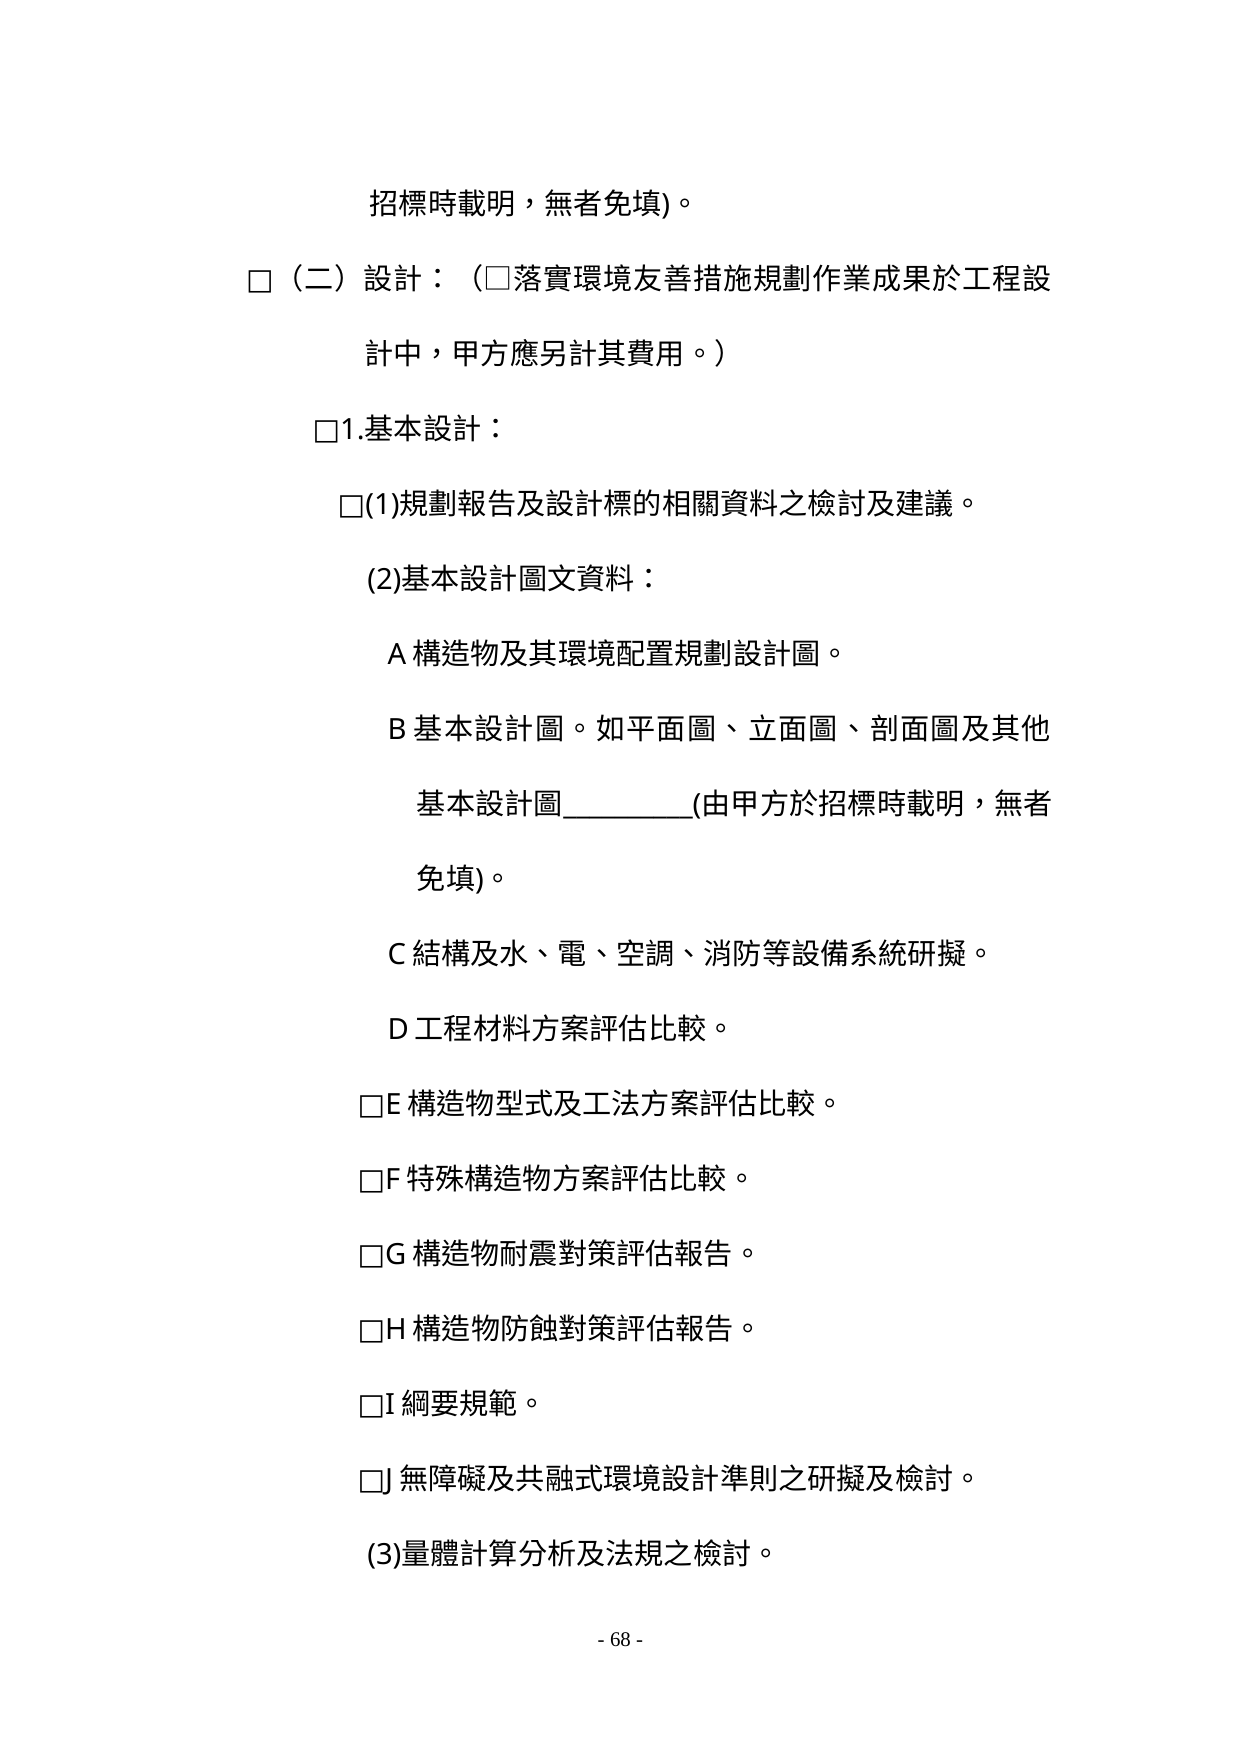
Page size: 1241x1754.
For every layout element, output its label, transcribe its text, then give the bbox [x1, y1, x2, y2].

text □H構造物防蝕對策評估報告。 [357, 1289, 1053, 1364]
text B基本設計圖。如平面圖、立面圖、剖面圖及其他基本設計圖__________(由甲方於招標時載明，無者免填)。 [387, 689, 1053, 914]
text □E構造物型式及工法方案評估比較。 [357, 1064, 1053, 1139]
text □1.基本設計： [312, 389, 1053, 464]
text □J無障礙及共融式環境設計準則之研擬及檢討。 [357, 1439, 1053, 1514]
text D工程材料方案評估比較。 [387, 989, 1053, 1064]
text □G構造物耐震對策評估報告。 [357, 1214, 1053, 1289]
text 招標時載明，無者免填)。 [327, 164, 1053, 239]
text A構造物及其環境配置規劃設計圖。 [387, 614, 1053, 689]
text □（二）設計：（□落實環境友善措施規劃作業成果於工程設計中，甲方應另計其費用。） [246, 239, 1053, 389]
text □I綱要規範。 [357, 1364, 1053, 1439]
text (3)量體計算分析及法規之檢討。 [367, 1514, 1053, 1589]
text C結構及水、電、空調、消防等設備系統研擬。 [387, 914, 1053, 989]
text (2)基本設計圖文資料： [367, 539, 1053, 614]
text □F特殊構造物方案評估比較。 [357, 1139, 1053, 1214]
text □(1)規劃報告及設計標的相關資料之檢討及建議。 [337, 464, 1053, 539]
